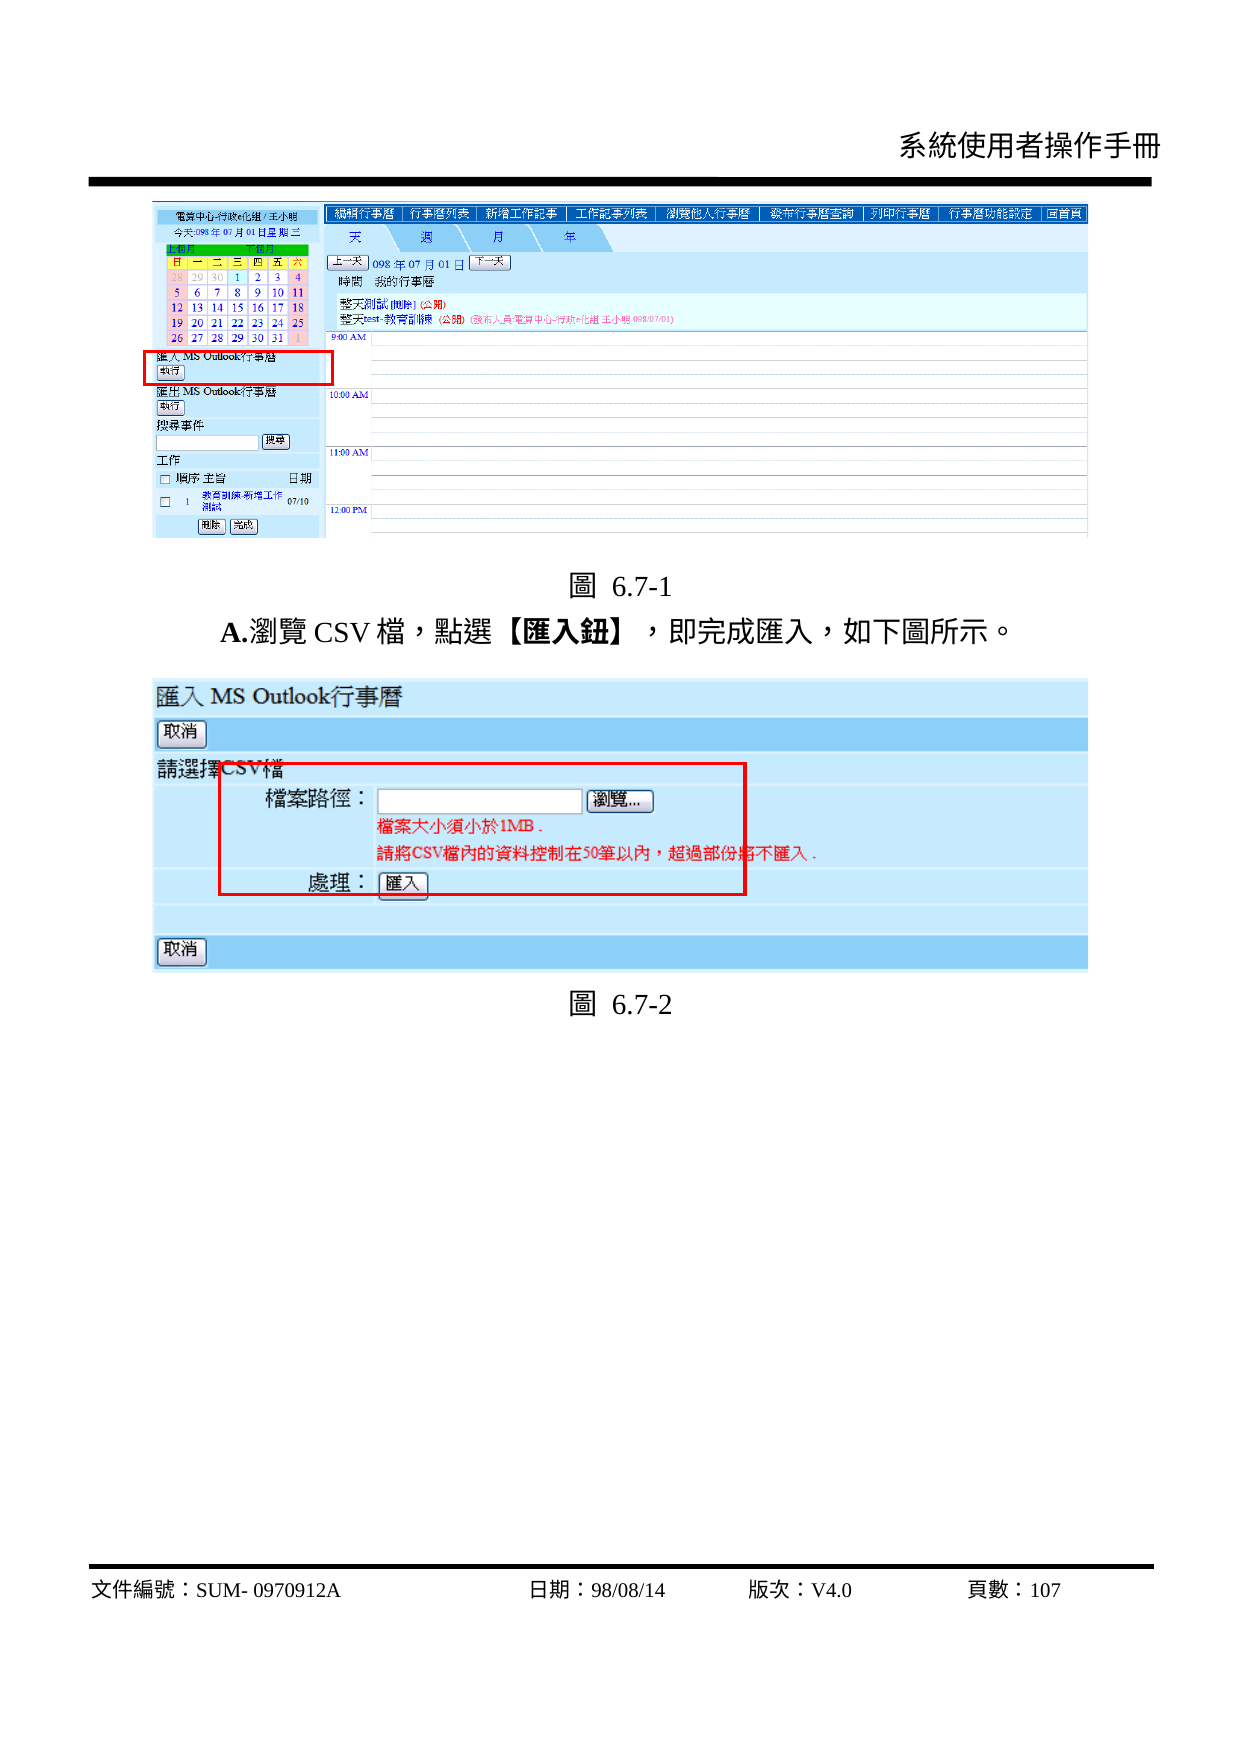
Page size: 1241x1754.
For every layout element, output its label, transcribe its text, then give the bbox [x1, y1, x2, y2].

text 圖 6.7‑1 [89, 563, 1152, 605]
subtitle 瀏覽CSV檔，點選【匯入鈕】，即完成匯入，如下圖所示。 [220, 609, 1152, 651]
text 圖 6.7‑2 [89, 981, 1152, 1023]
